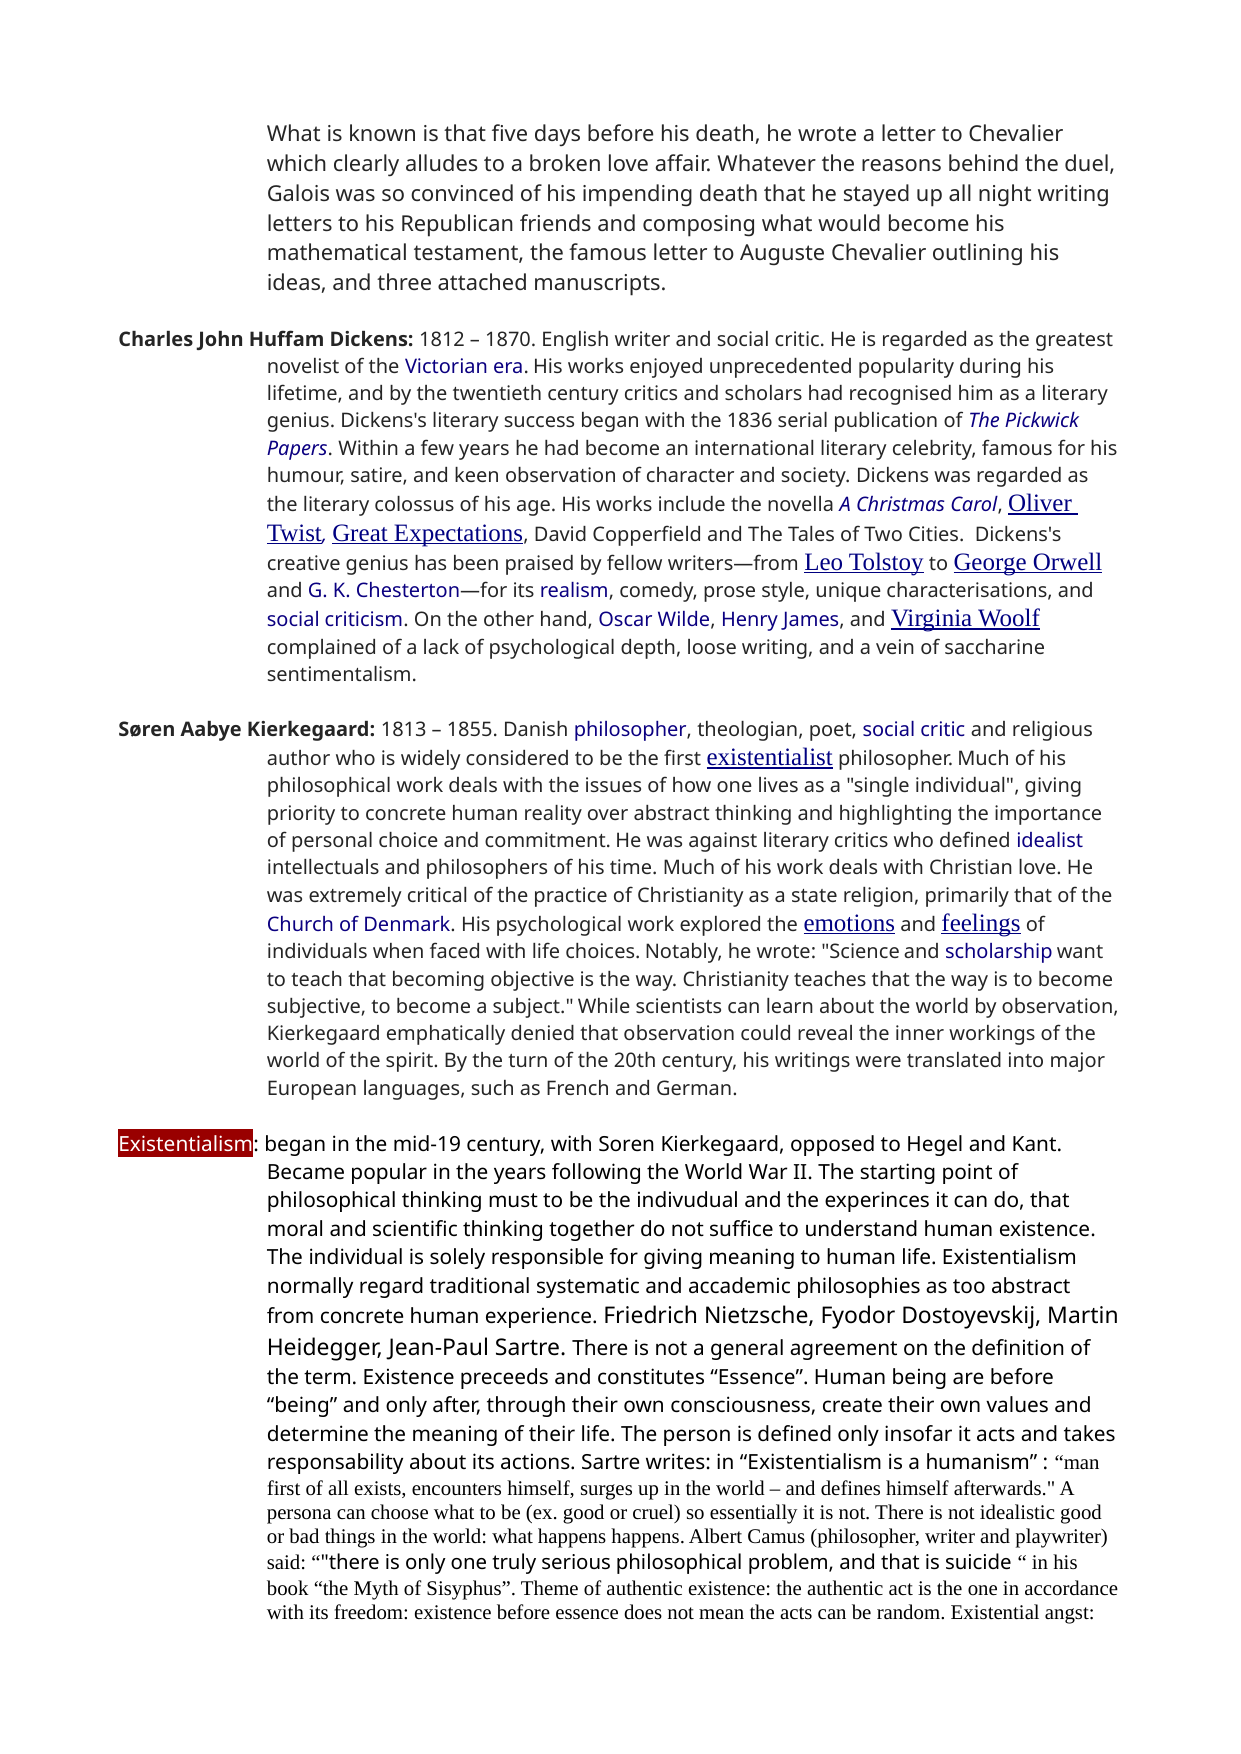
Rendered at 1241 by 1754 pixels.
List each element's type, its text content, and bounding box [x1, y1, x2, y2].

text Søren Aabye Kierkegaard: 1813 – 1855. Danish philosopher, theologian, poet, social critic and religious author who is widely considered to be the first existentialist philosopher. Much of his philosophical work deals with the issues of how one lives as a "single individual", giving priority to concrete human reality over abstract thinking and highlighting the importance of personal choice and commitment. He was against literary critics who defined idealist intellectuals and philosophers of his time. Much of his work deals with Christian love. He was extremely critical of the practice of Christianity as a state religion, primarily that of the Church of Denmark. His psychological work explored the emotions and feelings of individuals when faced with life choices. Notably, he wrote: "Science and scholarship want to teach that becoming objective is the way. Christianity teaches that the way is to become subjective, to become a subject." While scientists can learn about the world by observation, Kierkegaard emphatically denied that observation could reveal the inner workings of the world of the spirit. By the turn of the 20th century, his writings were translated into major European languages, such as French and German. [118, 715, 1122, 1101]
text Charles John Huffam Dickens: 1812 – 1870. English writer and social critic. He is regarded as the greatest novelist of the Victorian era. His works enjoyed unprecedented popularity during his lifetime, and by the twentieth century critics and scholars had recognised him as a literary genius. Dickens's literary success began with the 1836 serial publication of The Pickwick Papers. Within a few years he had become an international literary celebrity, famous for his humour, satire, and keen observation of character and society. Dickens was regarded as the literary colossus of his age. His works include the novella A Christmas Carol, Oliver Twist, Great Expectations, David Copperfield and The Tales of Two Cities. Dickens's creative genius has been praised by fellow writers—from Leo Tolstoy to George Orwell and G. K. Chesterton—for its realism, comedy, prose style, unique characterisations, and social criticism. On the other hand, Oscar Wilde, Henry James, and Virginia Woolf complained of a lack of psychological depth, loose writing, and a vein of saccharine sentimentalism. [118, 324, 1122, 687]
text Existentialism: began in the mid-19 century, with Soren Kierkegaard, opposed to Hegel and Kant. Became popular in the years following the World War II. The starting point of philosophical thinking must to be the indivudual and the experinces it can do, that moral and scientific thinking together do not suffice to understand human existence. The individual is solely responsible for giving meaning to human life. Existentialism normally regard traditional systematic and accademic philosophies as too abstract from concrete human experience. Friedrich Nietzsche, Fyodor Dostoyevskij, Martin Heidegger, Jean-Paul Sartre. There is not a general agreement on the definition of the term. Existence preceeds and constitutes “Essence”. Human being are before “being” and only after, through their own consciousness, create their own values and determine the meaning of their life. The person is defined only insofar it acts and takes responsability about its actions. Sartre writes: in “Existentialism is a humanism” : “man first of all exists, encounters himself, surges up in the world – and defines himself afterwards." A persona can choose what to be (ex. good or cruel) so essentially it is not. There is not idealistic good or bad things in the world: what happens happens. Albert Camus (philosopher, writer and playwriter) said: “"there is only one truly serious philosophical problem, and that is suicide “ in his book “the Myth of Sisyphus”. Theme of authentic existence: the authentic act is the one in accordance with its freedom: existence before essence does not mean the acts can be random. Existential angst: [118, 1129, 1122, 1624]
text What is known is that five days before his death, he wrote a letter to Chevalier which clearly alludes to a broken love affair. Whatever the reasons behind the duel, Galois was so convinced of his impending death that he stayed up all night writing letters to his Republican friends and composing what would become his mathematical testament, the famous letter to Auguste Chevalier outlining his ideas, and three attached manuscripts. [118, 118, 1122, 297]
